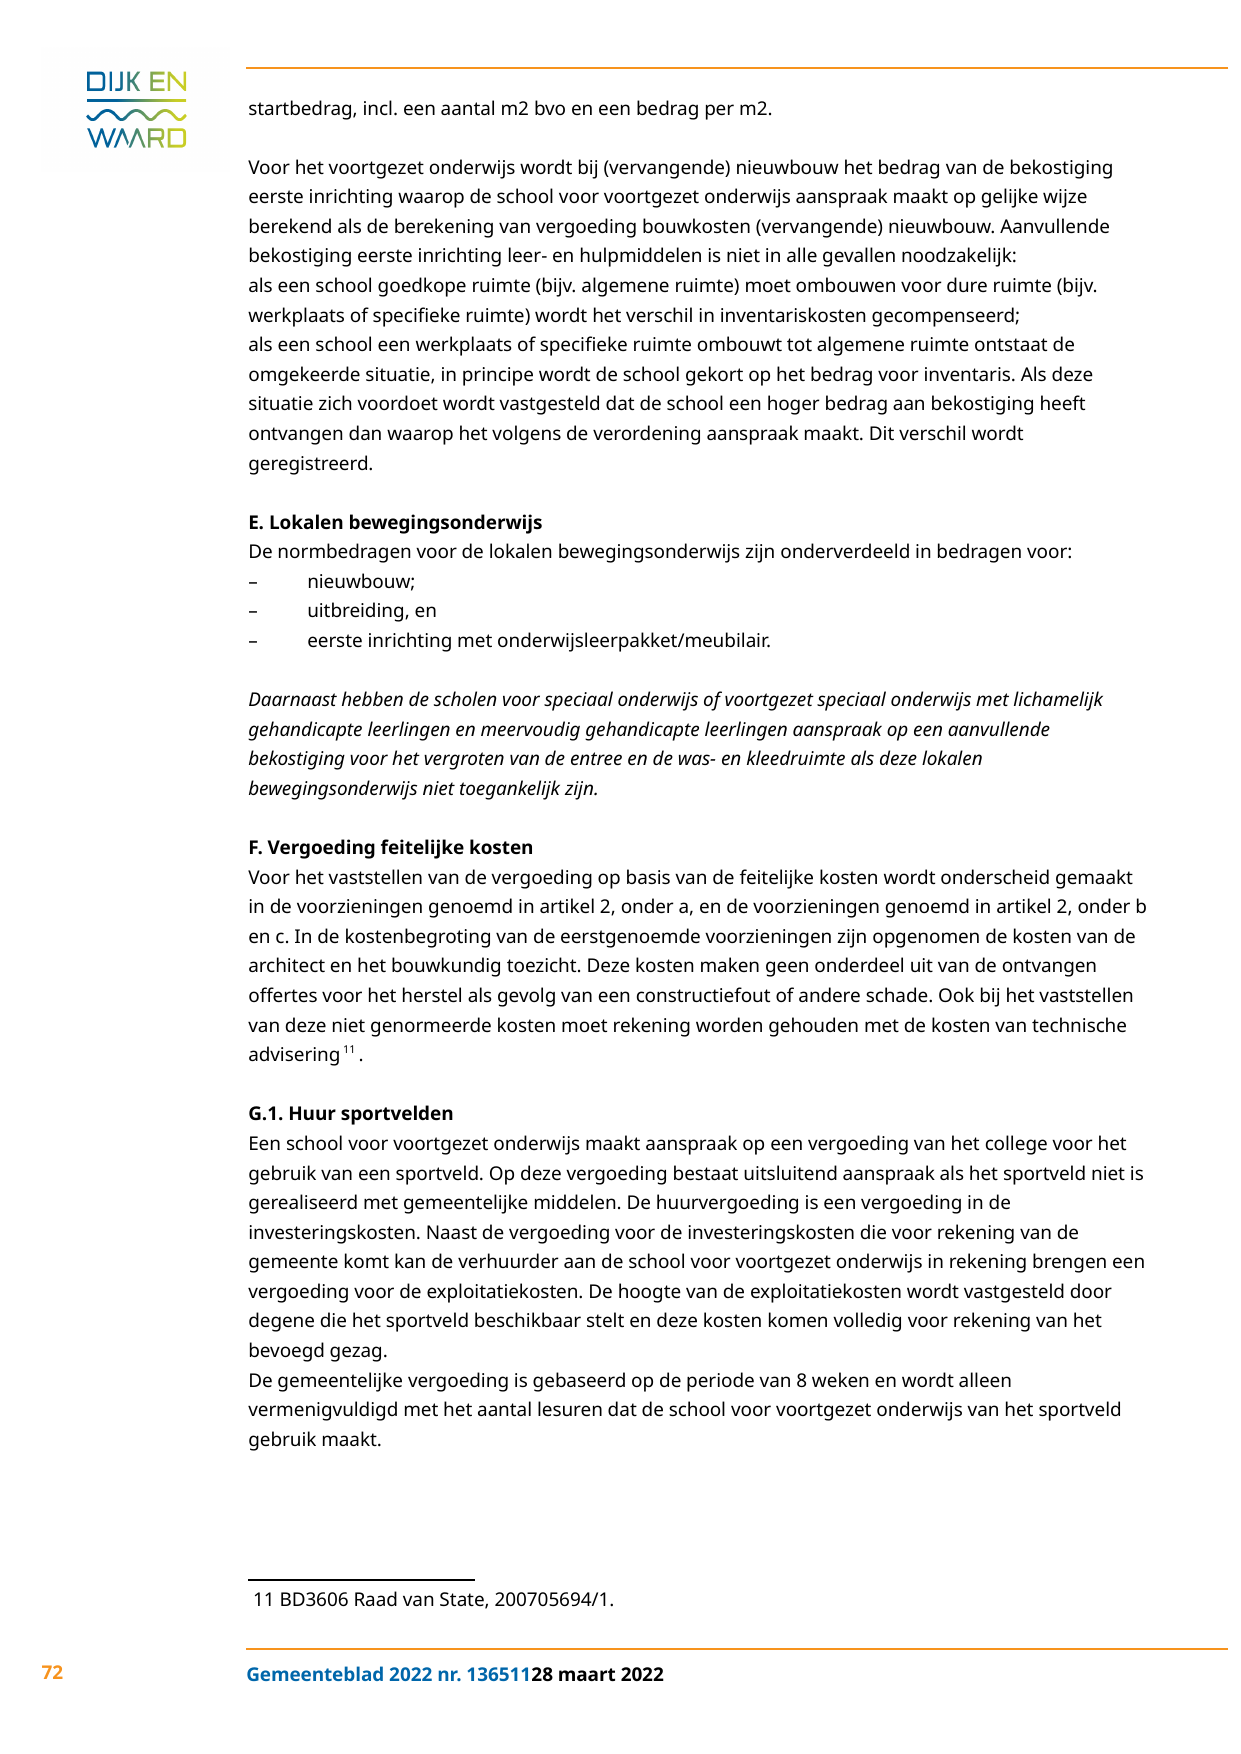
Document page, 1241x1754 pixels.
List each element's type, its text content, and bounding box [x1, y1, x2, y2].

text De normbedragen voor de lokalen bewegingsonderwijs zijn onderverdeeld in bedragen voor: [248, 538, 1152, 564]
text F. Vergoeding feitelijke kosten [248, 834, 1152, 860]
text als een school een werkplaats of specifieke ruimte ombouwt tot algemene ruimte ontstaat de omgekeerde situatie, in principe wordt de school gekort op het bedrag voor inventaris. Als deze situatie zich voordoet wordt vastgesteld dat de school een hoger bedrag aan bekostiging heeft ontvangen dan waarop het volgens de verordening aanspraak maakt. Dit verschil wordt geregistreerd. [248, 331, 1152, 476]
picture [41, 47, 231, 172]
text E. Lokalen bewegingsonderwijs [248, 509, 1152, 535]
text Voor het voortgezet onderwijs wordt bij (vervangende) nieuwbouw het bedrag van de bekostiging eerste inrichting waarop de school voor voortgezet onderwijs aanspraak maakt op gelijke wijze berekend als de berekening van vergoeding bouwkosten (vervangende) nieuwbouw. Aanvullende bekostiging eerste inrichting leer- en hulpmiddelen is niet in alle gevallen noodzakelijk: [248, 154, 1152, 268]
text startbedrag, incl. een aantal m2 bvo en een bedrag per m2. [248, 95, 1152, 121]
text Daarnaast hebben de scholen voor speciaal onderwijs of voortgezet speciaal onderwijs met lichamelijk gehandicapte leerlingen en meervoudig gehandicapte leerlingen aanspraak op een aanvullende bekostiging voor het vergroten van de entree en de was- en kleedruimte als deze lokalen bewegingsonderwijs niet toegankelijk zijn. [248, 686, 1152, 801]
list eerste inrichting met onderwijsleerpakket/meubilair. [248, 627, 1152, 653]
text Voor het vaststellen van de vergoeding op basis van de feitelijke kosten wordt onderscheid gemaakt in de voorzieningen genoemd in artikel 2, onder a, en de voorzieningen genoemd in artikel 2, onder b en c. In de kostenbegroting van de eerstgenoemde voorzieningen zijn opgenomen de kosten van de architect en het bouwkundig toezicht. Deze kosten maken geen onderdeel uit van de ontvangen offertes voor het herstel als gevolg van een constructiefout of andere schade. Ook bij het vaststellen van deze niet genormeerde kosten moet rekening worden gehouden met de kosten van technische advisering. [248, 864, 1152, 1067]
text BD3606 Raad van State, 200705694/1. [248, 1586, 1152, 1612]
text De gemeentelijke vergoeding is gebaseerd op de periode van 8 weken en wordt alleen vermenigvuldigd met het aantal lesuren dat de school voor voortgezet onderwijs van het sportveld gebruik maakt. [248, 1367, 1152, 1452]
text als een school goedkope ruimte (bijv. algemene ruimte) moet ombouwen voor dure ruimte (bijv. werkplaats of specifieke ruimte) wordt het verschil in inventariskosten gecompenseerd; [248, 272, 1152, 328]
list nieuwbouw; [248, 568, 1152, 594]
text G.1. Huur sportvelden [248, 1101, 1152, 1126]
text Een school voor voortgezet onderwijs maakt aanspraak op een vergoeding van het college voor het gebruik van een sportveld. Op deze vergoeding bestaat uitsluitend aanspraak als het sportveld niet is gerealiseerd met gemeentelijke middelen. De huurvergoeding is een vergoeding in de investeringskosten. Naast de vergoeding voor de investeringskosten die voor rekening van de gemeente komt kan de verhuurder aan de school voor voortgezet onderwijs in rekening brengen een vergoeding voor de exploitatiekosten. De hoogte van de exploitatiekosten wordt vastgesteld door degene die het sportveld beschikbaar stelt en deze kosten komen volledig voor rekening van het bevoegd gezag. [248, 1130, 1152, 1363]
list uitbreiding, en [248, 598, 1152, 623]
